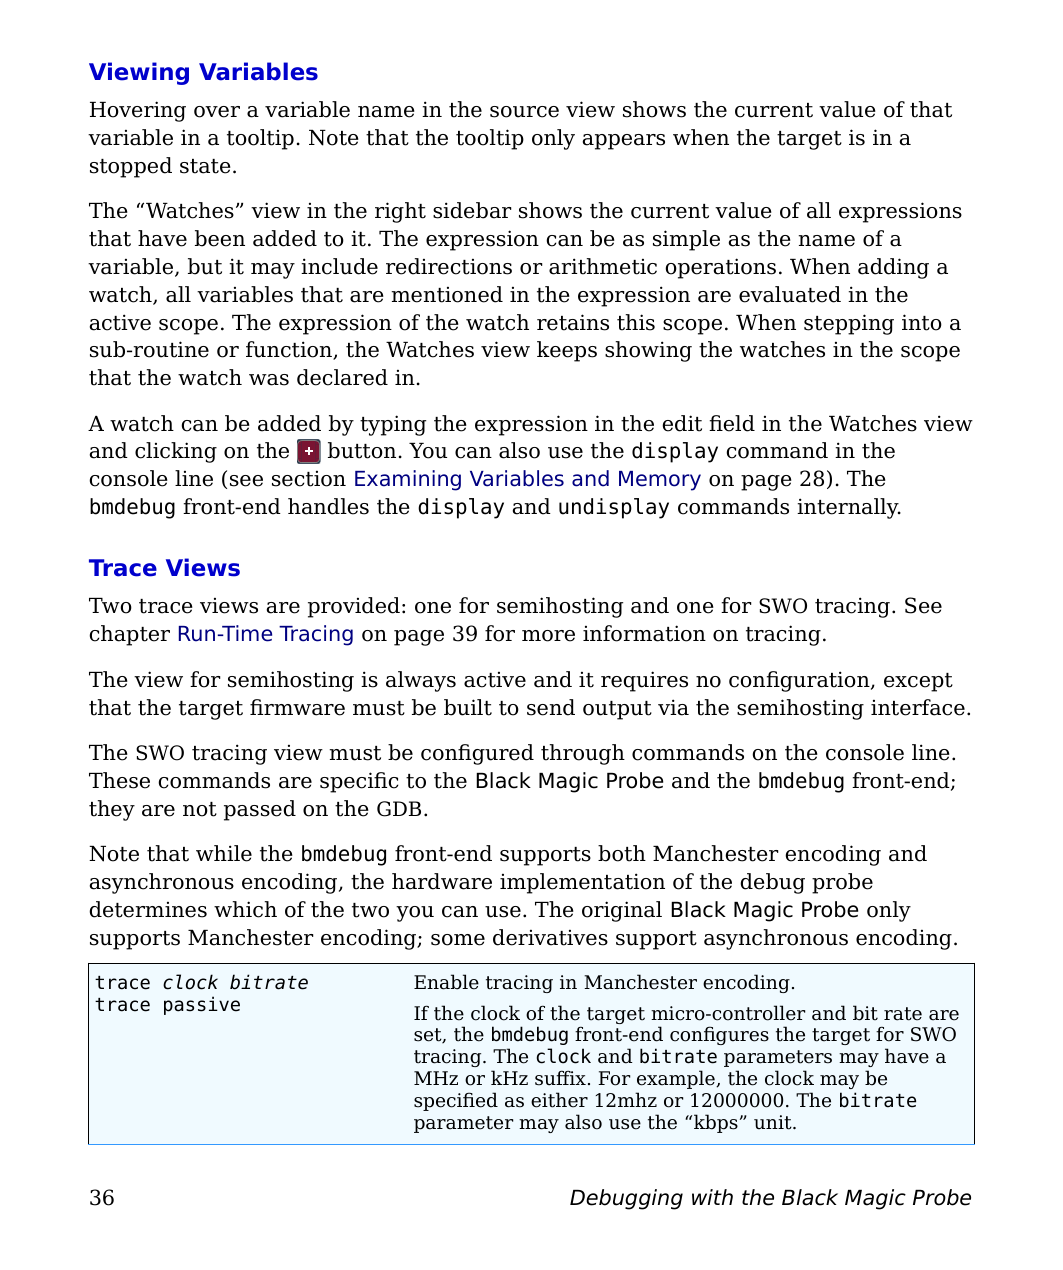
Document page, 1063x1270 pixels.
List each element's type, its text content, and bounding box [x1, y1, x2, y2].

picture [297, 439, 321, 464]
table_header Enable tracing in Manchester encoding. If the clock of the target micro-controller and bit rate are set, the bmdebug front-end configures the target for SWO tracing. The clock and bitrate parameters may have a MHz or kHz suffix. For example, the clock may be specified as either 12mhz or 12000000. The bitrate parameter may also use the “kbps” unit. [408, 964, 974, 1144]
text The “Watches” view in the right sidebar shows the current value of all expressions that have been added to it. The expression can be as simple as the name of a variable, but it may include redirections or arithmetic operations. When adding a watch, all variables that are mentioned in the expression are evaluated in the active scope. The expression of the watch retains this scope. When stepping into a sub-routine or function, the Watches view keeps showing the watches in the scope that the watch was declared in. [88, 199, 974, 390]
text Hovering over a variable name in the source view shows the current value of that variable in a tooltip. Note that the tooltip only appears when the target is in a stopped state. [88, 98, 974, 178]
text The SWO tracing view must be configured through commands on the console line. These commands are specific to the Black Magic Probe and the bmdebug front-end; they are not passed on the GDB. [88, 741, 974, 821]
subtitle Trace Views [88, 555, 974, 582]
text Note that while the bmdebug front-end supports both Manchester encoding and asynchronous encoding, the hardware implementation of the debug probe determines which of the two you can use. The original Black Magic Probe only supports Manchester encoding; some derivatives support asynchronous encoding. [88, 842, 974, 950]
text Two trace views are provided: one for semihosting and one for SWO tracing. See chapter Run-Time Tracing on page 39 for more information on tracing. [88, 594, 974, 647]
table_header trace clock bitrate trace passive [89, 964, 407, 1144]
subtitle Viewing Variables [88, 59, 974, 86]
text The view for semihosting is always active and it requires no configuration, except that the target firmware must be built to send output via the semihosting interface. [88, 668, 974, 720]
text A watch can be added by typing the expression in the edit field in the Watches view and clicking on the button. You can also use the display command in the console line (see section Examining Variables and Memory on page 28). The bmdebug front-end handles the display and undisplay commands internally. [88, 412, 974, 519]
